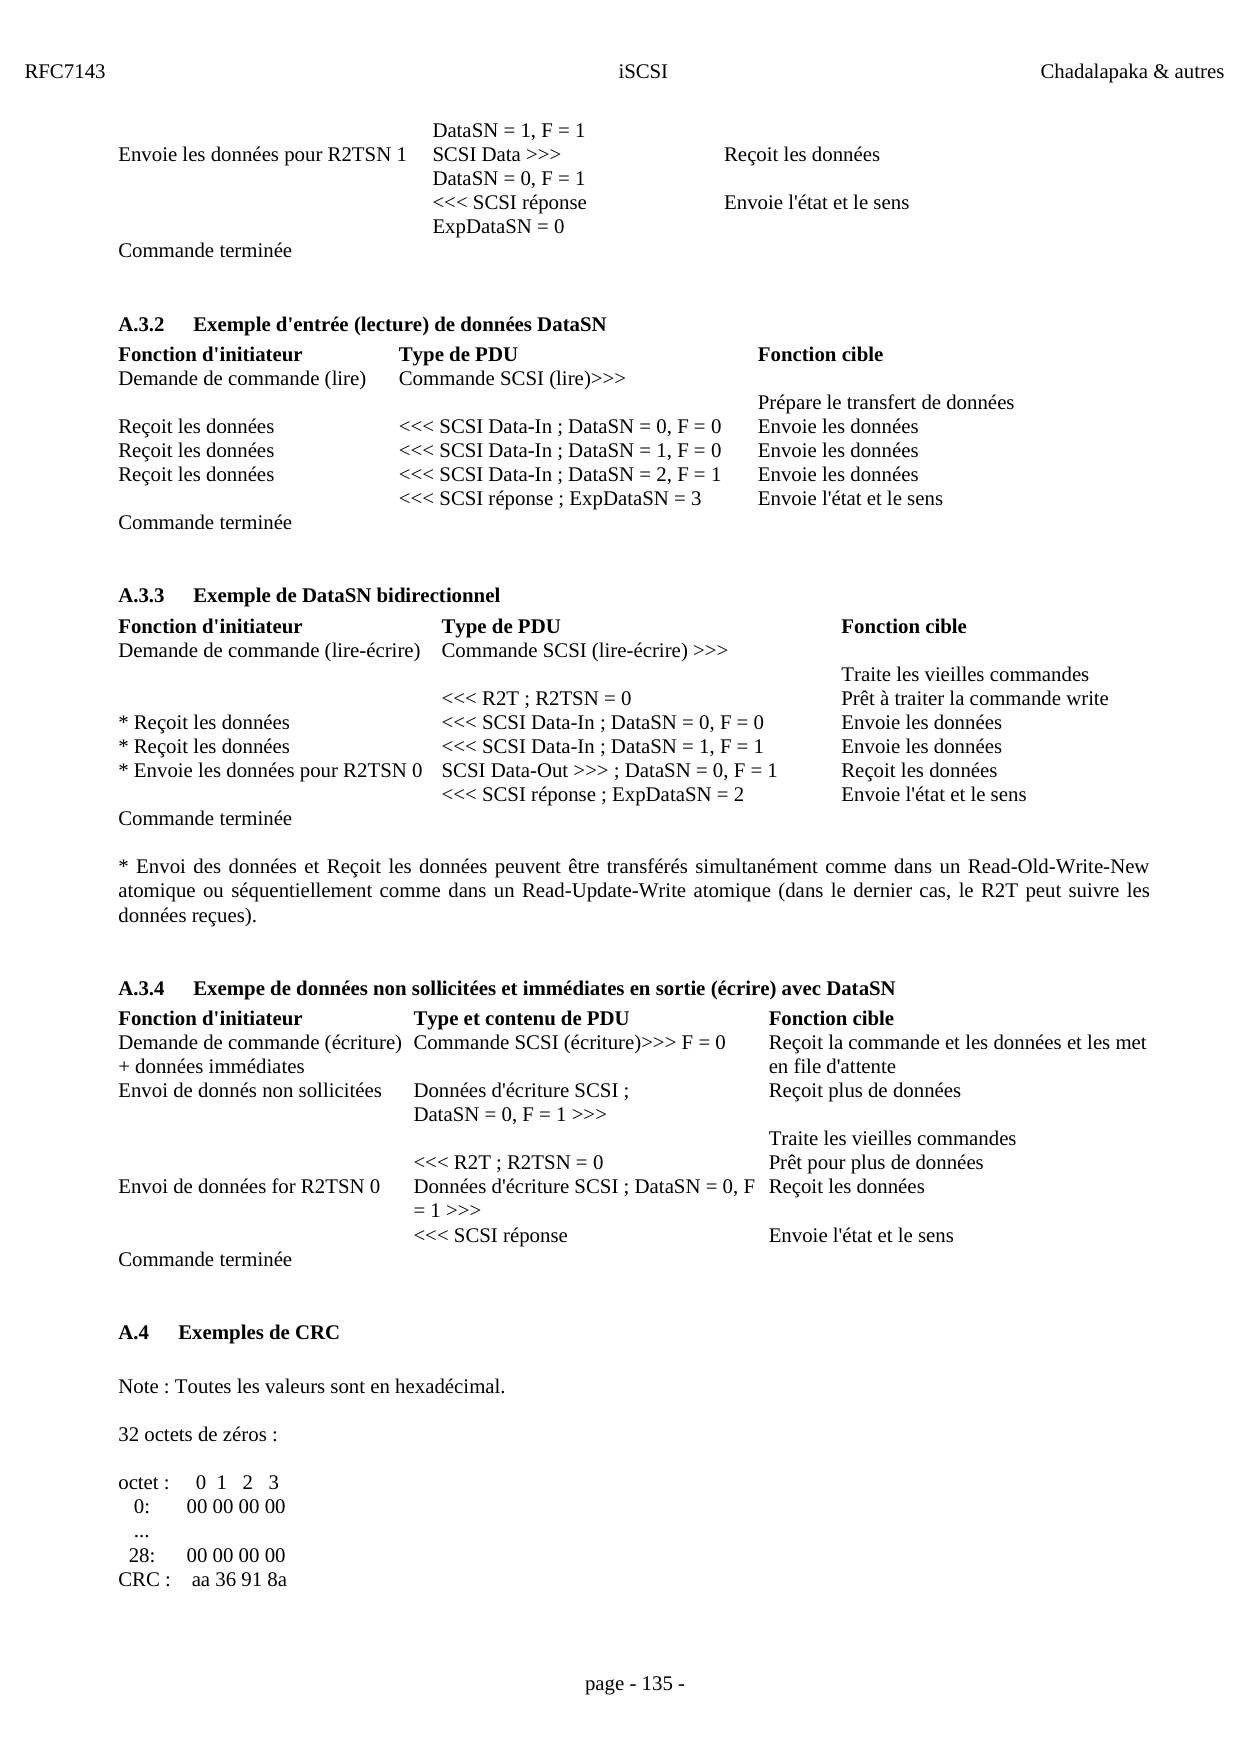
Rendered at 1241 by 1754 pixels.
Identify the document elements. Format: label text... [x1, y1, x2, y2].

text octet : 0 1 2 3 [118, 1470, 1152, 1494]
subtitle A.3.3 Exemple de DataSN bidirectionnel [118, 583, 1152, 607]
table_cell Demande de commande (lire-écrire) [118, 638, 441, 662]
table_header Type de PDU [399, 342, 758, 366]
table_cell [724, 118, 1152, 142]
table_cell <<< R2T ; R2TSN = 0 [441, 686, 841, 710]
table_cell Prêt à traiter la commande write [841, 686, 1152, 710]
table_cell Envoie les données [841, 710, 1152, 734]
table_cell DataSN = 1, F = 1 [432, 118, 724, 142]
table_cell Traite les vieilles commandes [841, 662, 1152, 686]
table_cell [441, 662, 841, 686]
table_cell SCSI Data >>> [432, 142, 724, 166]
table_header Fonction cible [758, 342, 1152, 366]
table_header Type et contenu de PDU [413, 1006, 768, 1030]
table_cell Reçoit les données [118, 438, 399, 462]
table_header Fonction d'initiateur [118, 1006, 413, 1030]
table_cell [758, 510, 1152, 534]
table_cell [118, 486, 399, 510]
table_header Fonction cible [769, 1006, 1152, 1030]
table_cell [413, 1126, 768, 1150]
table_cell Demande de commande (lire) [118, 366, 399, 390]
table_cell Commande SCSI (lire-écrire) >>> [441, 638, 841, 662]
table_cell [399, 390, 758, 414]
table_cell Commande terminée [118, 239, 432, 262]
table_cell <<< SCSI Data-In ; DataSN = 1, F = 1 [441, 734, 841, 758]
table_cell <<< SCSI réponse ; ExpDataSN = 3 [399, 486, 758, 510]
table_cell [118, 686, 441, 710]
table_cell Envoie l'état et le sens [841, 782, 1152, 806]
table_cell Données d'écriture SCSI ; DataSN = 0, F = 1 >>> [413, 1078, 768, 1126]
table_cell Demande de commande (écriture) + données immédiates [118, 1030, 413, 1078]
table_header Type de PDU [441, 614, 841, 638]
table_cell Envoi de données for R2TSN 0 [118, 1174, 413, 1222]
text CRC : aa 36 91 8a [118, 1567, 1152, 1591]
table_cell Envoie les données [758, 462, 1152, 486]
table_cell SCSI Data-Out >>> ; DataSN = 0, F = 1 [441, 758, 841, 782]
table_cell <<< R2T ; R2TSN = 0 [413, 1150, 768, 1174]
table_cell * Envoie les données pour R2TSN 0 [118, 758, 441, 782]
table_cell [118, 214, 432, 238]
table_cell [118, 166, 432, 190]
table_cell [724, 166, 1152, 190]
table_header Fonction d'initiateur [118, 342, 399, 366]
table_cell Prépare le transfert de données [758, 390, 1152, 414]
table_cell [118, 390, 399, 414]
table_cell Reçoit les données [769, 1174, 1152, 1222]
table_cell [118, 1150, 413, 1174]
table_cell <<< SCSI réponse ; ExpDataSN = 2 [441, 782, 841, 806]
table_cell [118, 118, 432, 142]
subtitle A.4 Exemples de CRC [118, 1320, 1152, 1344]
table_cell [441, 806, 841, 830]
table_cell [841, 638, 1152, 662]
table_cell [118, 782, 441, 806]
table_cell * Reçoit les données [118, 710, 441, 734]
table_cell [118, 1126, 413, 1150]
table_cell <<< SCSI Data-In ; DataSN = 2, F = 1 [399, 462, 758, 486]
table_cell [118, 190, 432, 214]
table_cell Commande terminée [118, 806, 441, 830]
table_cell Données d'écriture SCSI ; DataSN = 0, F = 1 >>> [413, 1174, 768, 1222]
text Note : Toutes les valeurs sont en hexadécimal. [118, 1374, 1152, 1398]
table_cell DataSN = 0, F = 1 [432, 166, 724, 190]
table_cell Envoi de donnés non sollicitées [118, 1078, 413, 1126]
table_cell Envoie l'état et le sens [769, 1223, 1152, 1247]
table_cell Reçoit plus de données [769, 1078, 1152, 1126]
table_cell Commande SCSI (écriture)>>> F = 0 [413, 1030, 768, 1078]
table_cell <<< SCSI Data-In ; DataSN = 1, F = 0 [399, 438, 758, 462]
table_header Fonction d'initiateur [118, 614, 441, 638]
table_header Fonction cible [841, 614, 1152, 638]
table_cell Envoie les données [841, 734, 1152, 758]
table_cell [758, 366, 1152, 390]
table_cell Reçoit les données [118, 462, 399, 486]
table_cell [724, 214, 1152, 238]
table_cell [432, 239, 724, 262]
table_cell Envoie les données pour R2TSN 1 [118, 142, 432, 166]
text 28: 00 00 00 00 [118, 1542, 1152, 1567]
table_cell * Reçoit les données [118, 734, 441, 758]
subtitle A.3.4 Exempe de données non sollicitées et immédiates en sortie (écrire) avec DataSN [118, 976, 1152, 1000]
table_cell <<< SCSI réponse [413, 1223, 768, 1247]
table_cell [724, 239, 1152, 262]
table_cell [118, 1223, 413, 1247]
table_cell Reçoit les données [724, 142, 1152, 166]
table_cell Commande SCSI (lire)>>> [399, 366, 758, 390]
table_cell Commande terminée [118, 1247, 413, 1271]
table_cell Prêt pour plus de données [769, 1150, 1152, 1174]
table_cell Envoie l'état et le sens [724, 190, 1152, 214]
text 32 octets de zéros : [118, 1422, 1152, 1446]
text * Envoi des données et Reçoit les données peuvent être transférés simultanément comme dans un Read-Old-Write-New atomique ou séquentiellement comme dans un Read-Update-Write atomique (dans le dernier cas, le R2T peut suivre les données reçues). [118, 854, 1152, 927]
table_cell <<< SCSI Data-In ; DataSN = 0, F = 0 [399, 414, 758, 438]
table_cell Traite les vieilles commandes [769, 1126, 1152, 1150]
table_cell Reçoit les données [841, 758, 1152, 782]
table_cell Reçoit les données [118, 414, 399, 438]
table_cell <<< SCSI réponse [432, 190, 724, 214]
table_cell Envoie l'état et le sens [758, 486, 1152, 510]
table_cell Envoie les données [758, 438, 1152, 462]
text ... [118, 1518, 1152, 1542]
table_cell Envoie les données [758, 414, 1152, 438]
table_cell [841, 806, 1152, 830]
table_cell <<< SCSI Data-In ; DataSN = 0, F = 0 [441, 710, 841, 734]
table_cell Commande terminée [118, 510, 399, 534]
table_cell [769, 1247, 1152, 1271]
text 0: 00 00 00 00 [118, 1494, 1152, 1518]
table_cell [118, 662, 441, 686]
table_cell Reçoit la commande et les données et les met en file d'attente [769, 1030, 1152, 1078]
subtitle A.3.2 Exemple d'entrée (lecture) de données DataSN [118, 312, 1152, 336]
table_cell [399, 510, 758, 534]
table_cell ExpDataSN = 0 [432, 214, 724, 238]
table_cell [413, 1247, 768, 1271]
